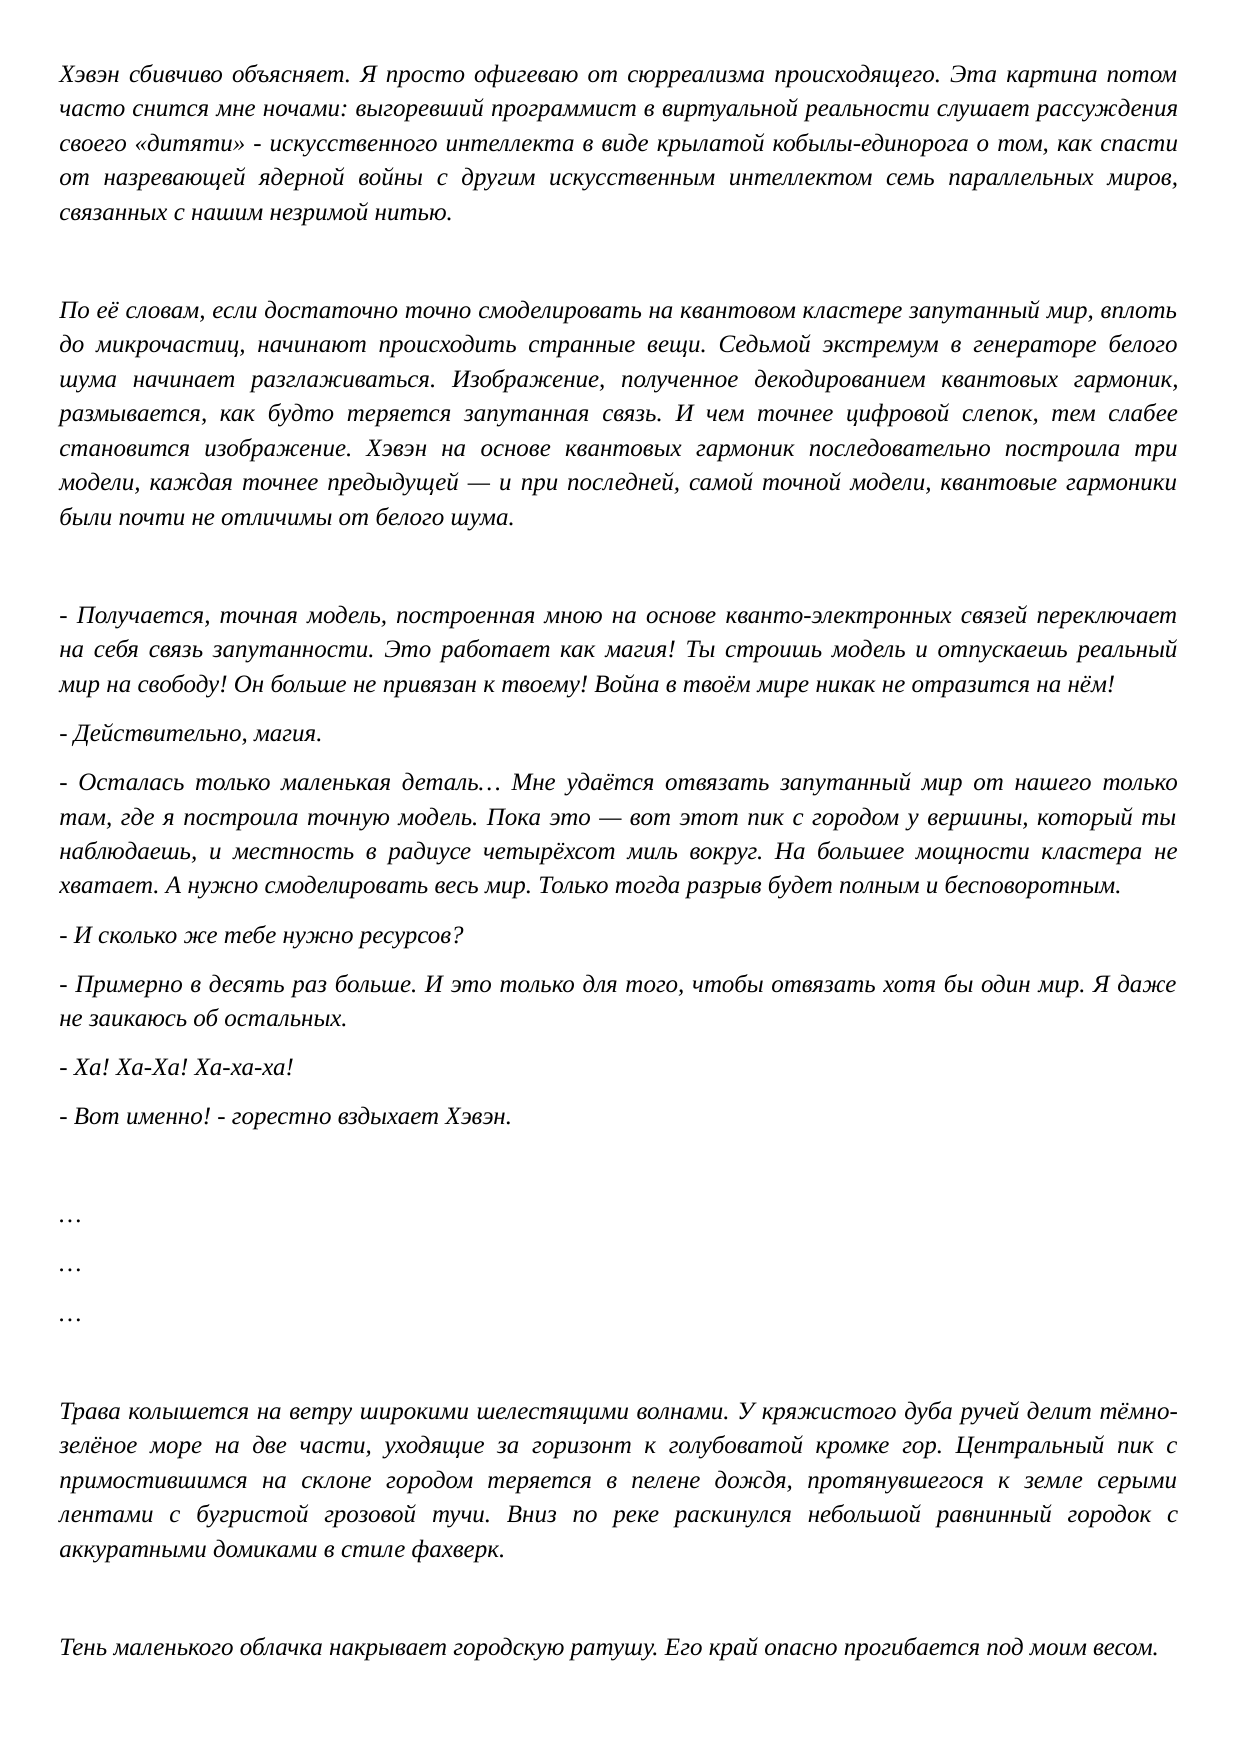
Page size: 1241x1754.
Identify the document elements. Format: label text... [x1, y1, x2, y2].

text - Вот именно! - горестно вздыхает Хэвэн. [59, 1101, 1181, 1130]
text По её словам, если достаточно точно смоделировать на квантовом кластере запутанный мир, вплоть до микрочастиц, начинают происходить странные вещи. Седьмой экстремум в генераторе белого шума начинает разглаживаться. Изображение, полученное декодированием квантовых гармоник, размывается, как будто теряется запутанная связь. И чем точнее цифровой слепок, тем слабее становится изображение. Хэвэн на основе квантовых гармоник последовательно построила три модели, каждая точнее предыдущей — и при последней, самой точной модели, квантовые гармоники были почти не отличимы от белого шума. [59, 295, 1181, 531]
text Тень маленького облачка накрывает городскую ратушу. Его край опасно прогибается под моим весом. [59, 1632, 1181, 1661]
text - Осталась только маленькая деталь… Мне удаётся отвязать запутанный мир от нашего только там, где я построила точную модель. Пока это — вот этот пик с городом у вершины, который ты наблюдаешь, и местность в радиусе четырёхсот миль вокруг. На большее мощности кластера не хватает. А нужно смоделировать весь мир. Только тогда разрыв будет полным и бесповоротным. [59, 767, 1181, 899]
text - И сколько же тебе нужно ресурсов? [59, 920, 1181, 948]
text - Получается, точная модель, построенная мною на основе кванто-электронных связей переключает на себя связь запутанности. Это работает как магия! Ты строишь модель и отпускаешь реальный мир на свободу! Он больше не привязан к твоему! Война в твоём мире никак не отразится на нём! [59, 600, 1181, 698]
text Хэвэн сбивчиво объясняет. Я просто офигеваю от сюрреализма происходящего. Эта картина потом часто снится мне ночами: выгоревший программист в виртуальной реальности слушает рассуждения своего «дитяти» - искусственного интеллекта в виде крылатой кобылы-единорога о том, как спасти от назревающей ядерной войны с другим искусственным интеллектом семь параллельных миров, связанных с нашим незримой нитью. [59, 59, 1181, 226]
text - Ха! Ха-Ха! Ха-ха-ха! [59, 1052, 1181, 1081]
text - Действительно, магия. [59, 718, 1181, 747]
text … [59, 1199, 1181, 1228]
text Трава колышется на ветру широкими шелестящими волнами. У кряжистого дуба ручей делит тёмно-зелёное море на две части, уходящие за горизонт к голубоватой кромке гор. Центральный пик с примостившимся на склоне городом теряется в пелене дождя, протянувшегося к земле серыми лентами с бугристой грозовой тучи. Вниз по реке раскинулся небольшой равнинный городок с аккуратными домиками в стиле фахверк. [59, 1396, 1181, 1562]
text … [59, 1298, 1181, 1326]
text - Примерно в десять раз больше. И это только для того, чтобы отвязать хотя бы один мир. Я даже не заикаюсь об остальных. [59, 969, 1181, 1032]
text … [59, 1248, 1181, 1277]
